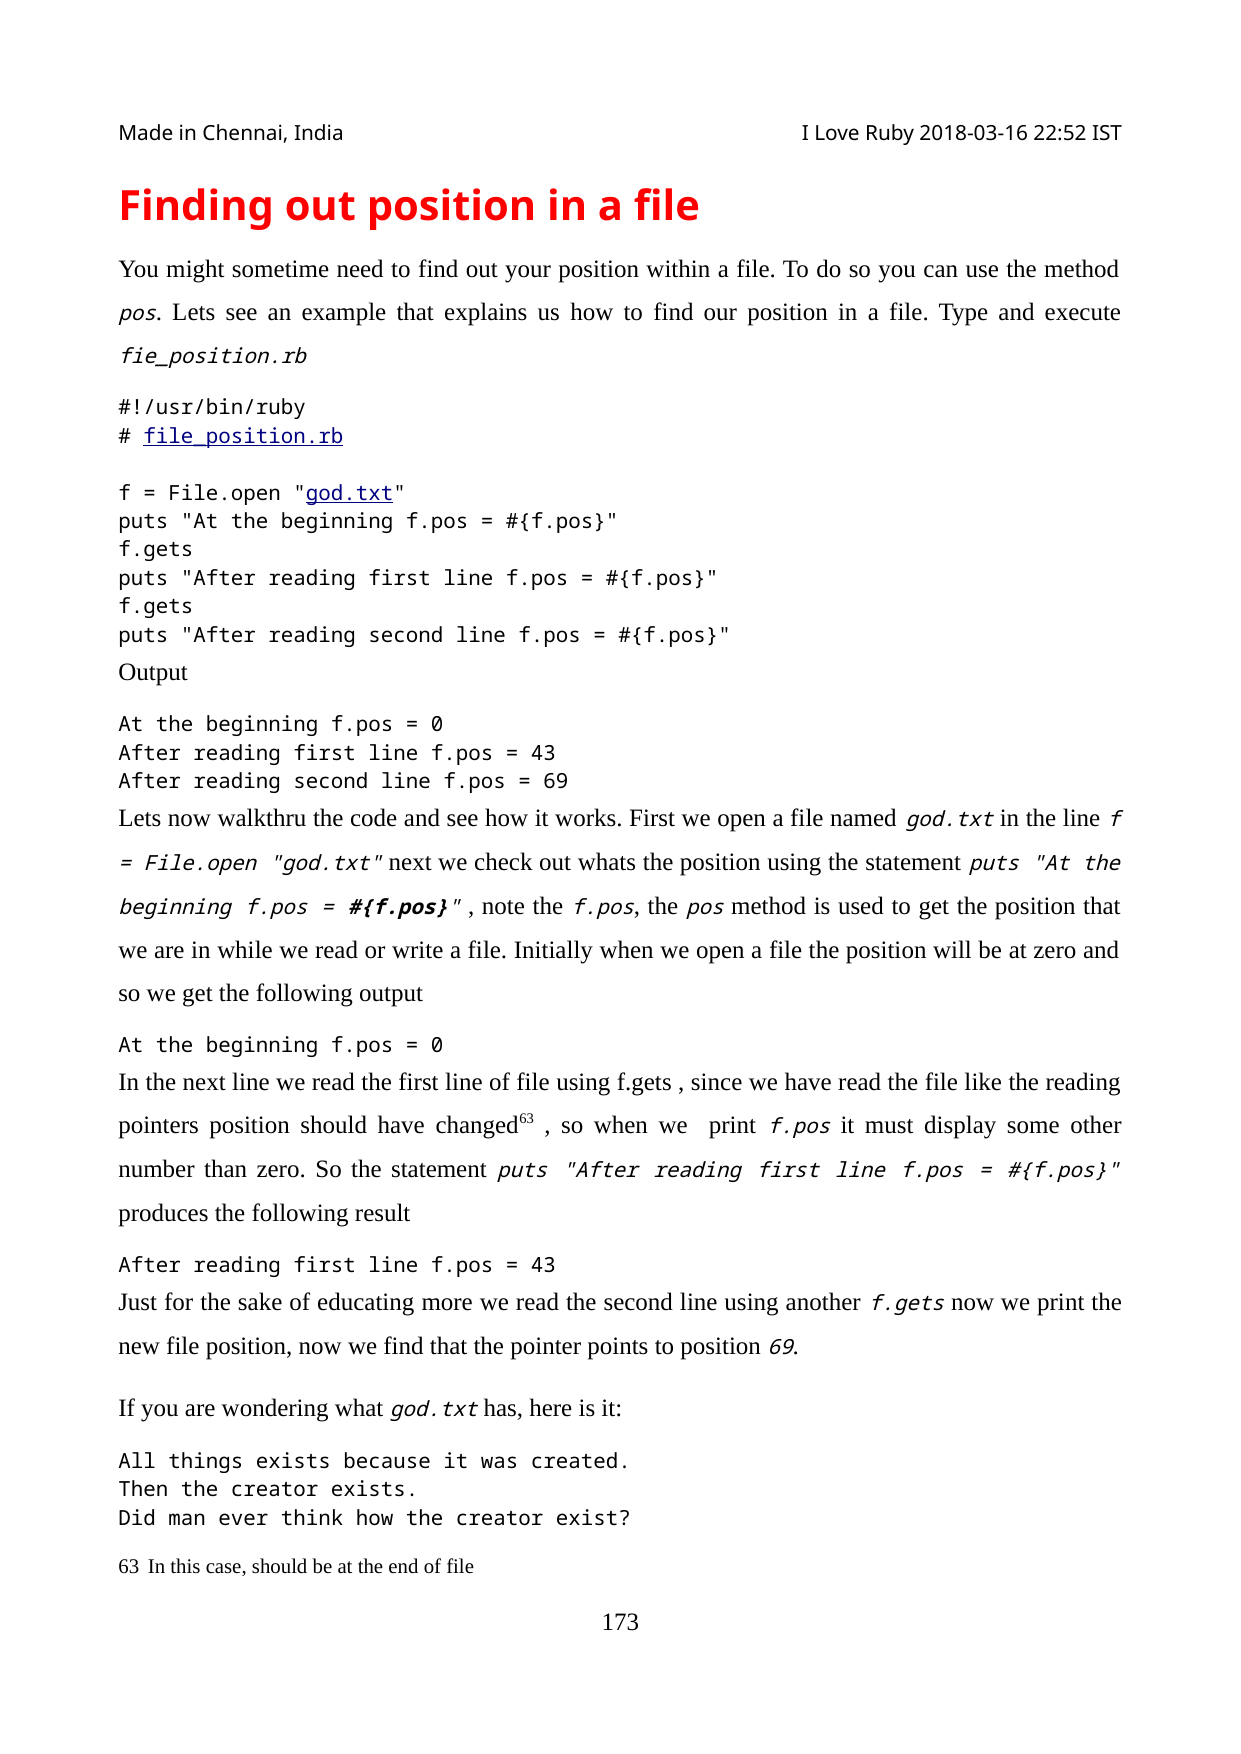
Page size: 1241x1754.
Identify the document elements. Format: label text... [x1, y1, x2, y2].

text f.gets [118, 591, 1122, 620]
text If you are wondering what god.txt has, here is it: [118, 1393, 1122, 1423]
text f.gets [118, 534, 1122, 563]
text f = File.open "god.txt" [118, 478, 1122, 506]
text Lets now walkthru the code and see how it works. First we open a file named god.txt in the line f = File.open "god.txt" next we check out whats the position using the statement puts "At the beginning f.pos = #{f.pos}" , note the f.pos, the pos method is used to get the position that we are in while we read or write a file. Initially when we open a file the position will be at zero and so we get the following output [118, 803, 1122, 1007]
text After reading first line f.pos = 43 [118, 738, 1122, 766]
text All things exists because it was created. [118, 1446, 1122, 1474]
text puts "After reading first line f.pos = #{f.pos}" [118, 563, 1122, 591]
text #!/usr/bin/ruby [118, 392, 1122, 421]
text Then the creator exists. [118, 1474, 1122, 1503]
text After reading first line f.pos = 43 [118, 1250, 1122, 1278]
text After reading second line f.pos = 69 [118, 766, 1122, 794]
text You might sometime need to find out your position within a file. To do so you can use the method pos. Lets see an example that explains us how to find our position in a file. Type and execute fie_position.rb [118, 254, 1122, 369]
text # file_position.rb [118, 421, 1122, 449]
text Just for the sake of educating more we read the second line using another f.gets now we print the new file position, now we find that the pointer points to position 69. [118, 1287, 1122, 1361]
subtitle Finding out position in a file [118, 176, 1122, 233]
text puts "After reading second line f.pos = #{f.pos}" [118, 620, 1122, 648]
text At the beginning f.pos = 0 [118, 709, 1122, 738]
text Did man ever think how the creator exist? [118, 1503, 1122, 1531]
text puts "At the beginning f.pos = #{f.pos}" [118, 506, 1122, 534]
text In this case, should be at the end of file [118, 1553, 1122, 1578]
text Output [118, 657, 1122, 686]
text At the beginning f.pos = 0 [118, 1030, 1122, 1058]
text In the next line we read the first line of file using f.gets , since we have read the file like the reading pointers position should have changed , so when we print f.pos it must display some other number than zero. So the statement puts "After reading first line f.pos = #{f.pos}" produces the following result [118, 1067, 1122, 1227]
